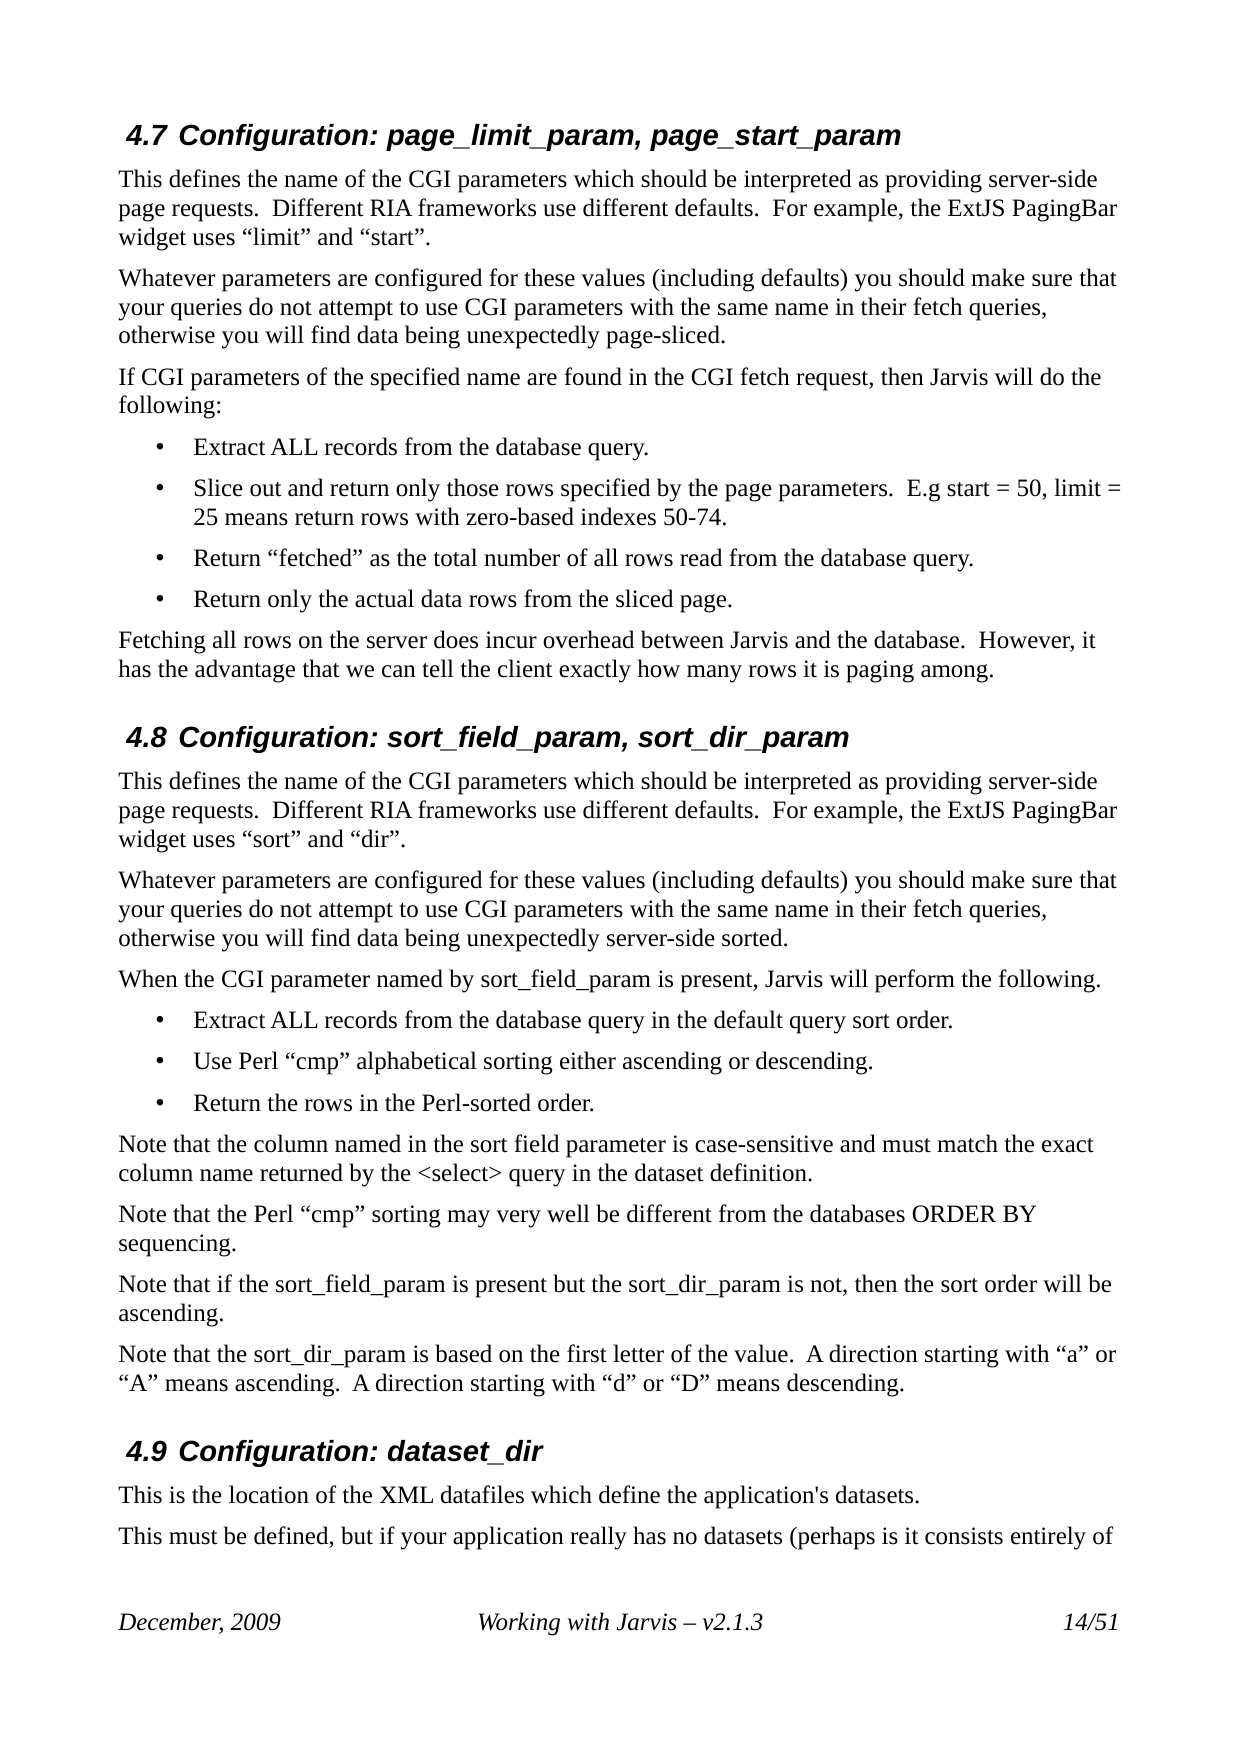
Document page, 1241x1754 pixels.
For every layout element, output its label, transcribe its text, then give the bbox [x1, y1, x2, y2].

text If CGI parameters of the specified name are found in the CGI fetch request, then Jarvis will do the following: [118, 362, 1122, 419]
text When the CGI parameter named by sort_field_param is present, Jarvis will perform the following. [118, 964, 1122, 993]
text This defines the name of the CGI parameters which should be interpreted as providing server-side page requests. Different RIA frameworks use different defaults. For example, the ExtJS PagingBar widget uses “limit” and “start”. [118, 164, 1122, 250]
text Fetching all rows on the server does incur overhead between Jarvis and the database. However, it has the advantage that we can tell the client exactly how many rows it is paging among. [118, 625, 1122, 683]
text Whatever parameters are configured for these values (including defaults) you should make sure that your queries do not attempt to use CGI parameters with the same name in their fetch queries, otherwise you will find data being unexpectedly server-side sorted. [118, 865, 1122, 951]
list Extract ALL records from the database query. [156, 432, 1122, 460]
text Note that if the sort_field_param is present but the sort_dir_param is not, then the sort order will be ascending. [118, 1269, 1122, 1326]
subtitle Configuration: page_limit_param, page_start_param [118, 118, 1122, 152]
subtitle Configuration: dataset_dir [118, 1434, 1122, 1467]
list Return only the actual data rows from the sliced page. [156, 584, 1122, 613]
list Use Perl “cmp” alphabetical sorting either ascending or descending. [156, 1046, 1122, 1075]
text Whatever parameters are configured for these values (including defaults) you should make sure that your queries do not attempt to use CGI parameters with the same name in their fetch queries, otherwise you will find data being unexpectedly page-sliced. [118, 263, 1122, 349]
text This is the location of the XML datafiles which define the application's datasets. [118, 1480, 1122, 1509]
text Note that the Perl “cmp” sorting may very well be different from the databases ORDER BY sequencing. [118, 1199, 1122, 1256]
text Note that the column named in the sort field parameter is case-sensitive and must match the exact column name returned by the <select> query in the dataset definition. [118, 1129, 1122, 1186]
text This must be defined, but if your application really has no datasets (perhaps is it consists entirely of [118, 1521, 1122, 1550]
subtitle Configuration: sort_field_param, sort_dir_param [118, 720, 1122, 754]
text Note that the sort_dir_param is based on the first letter of the value. A direction starting with “a” or “A” means ascending. A direction starting with “d” or “D” means descending. [118, 1339, 1122, 1396]
list Return the rows in the Perl-sorted order. [156, 1088, 1122, 1116]
list Extract ALL records from the database query in the default query sort order. [156, 1005, 1122, 1034]
list Slice out and return only those rows specified by the page parameters. E.g start = 50, limit = 25 means return rows with zero-based indexes 50-74. [156, 473, 1122, 530]
text This defines the name of the CGI parameters which should be interpreted as providing server-side page requests. Different RIA frameworks use different defaults. For example, the ExtJS PagingBar widget uses “sort” and “dir”. [118, 766, 1122, 853]
list Return “fetched” as the total number of all rows read from the database query. [156, 543, 1122, 572]
